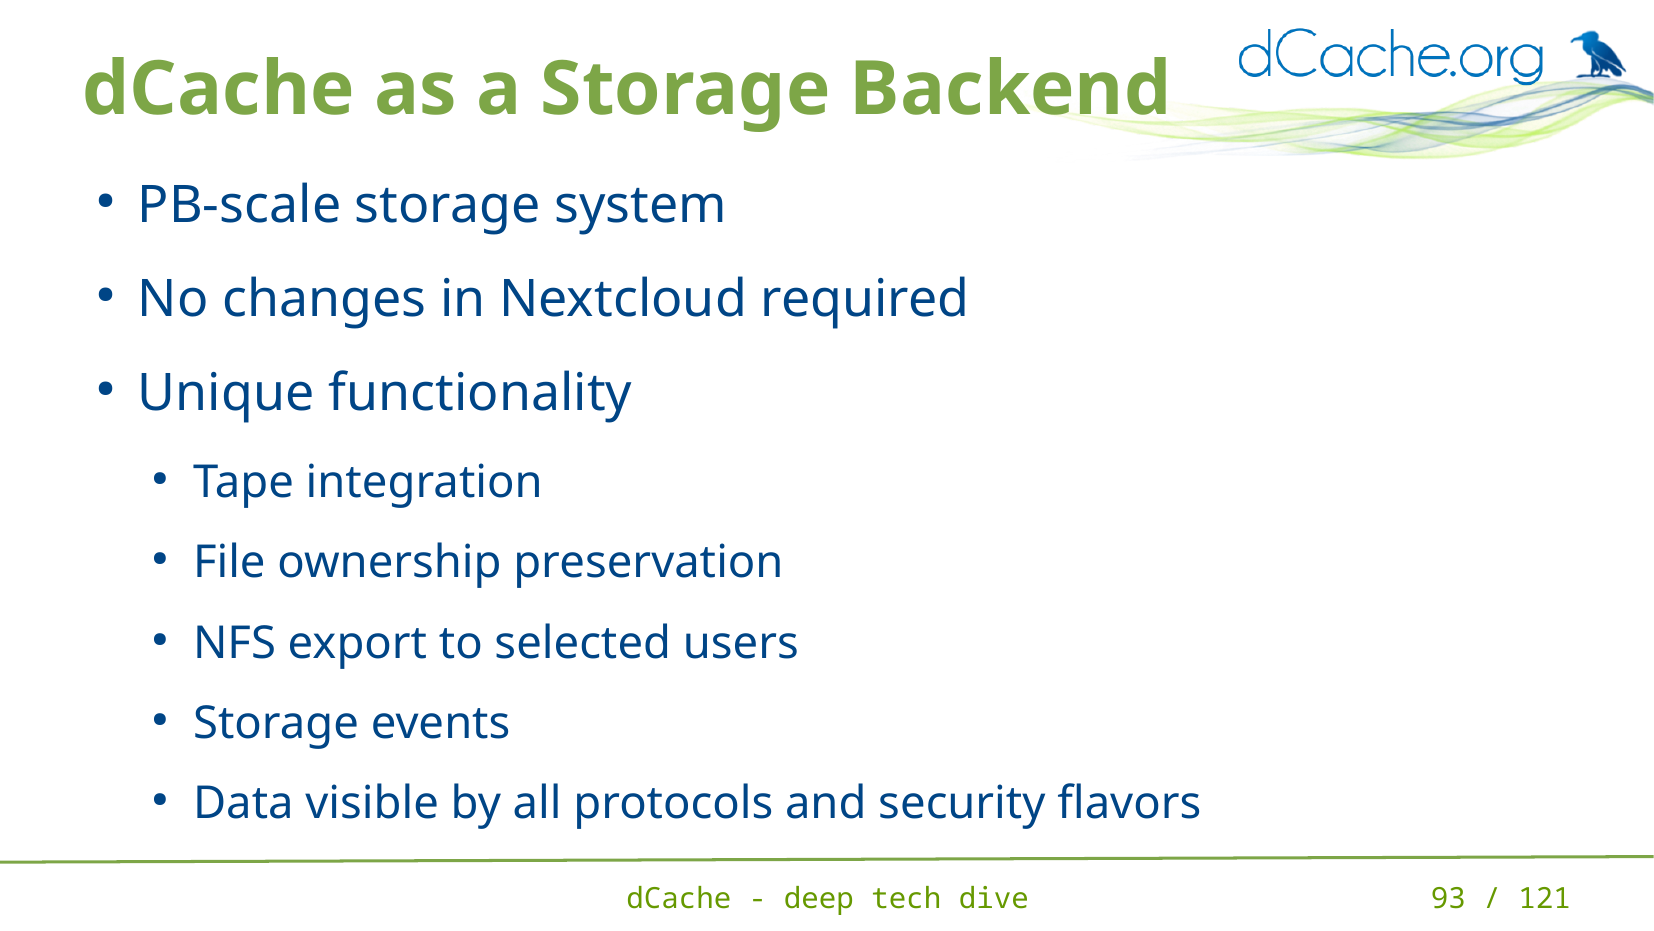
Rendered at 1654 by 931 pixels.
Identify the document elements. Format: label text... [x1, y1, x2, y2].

title dCache as a Storage Backend [82, 40, 1605, 131]
list PB-scale storage system No changes in Nextcloud required Unique functionality Tape integration File ownership preservation NFS export to selected users Storage events Data visible by all protocols and security flavors [82, 167, 1571, 839]
picture [956, 16, 1654, 169]
